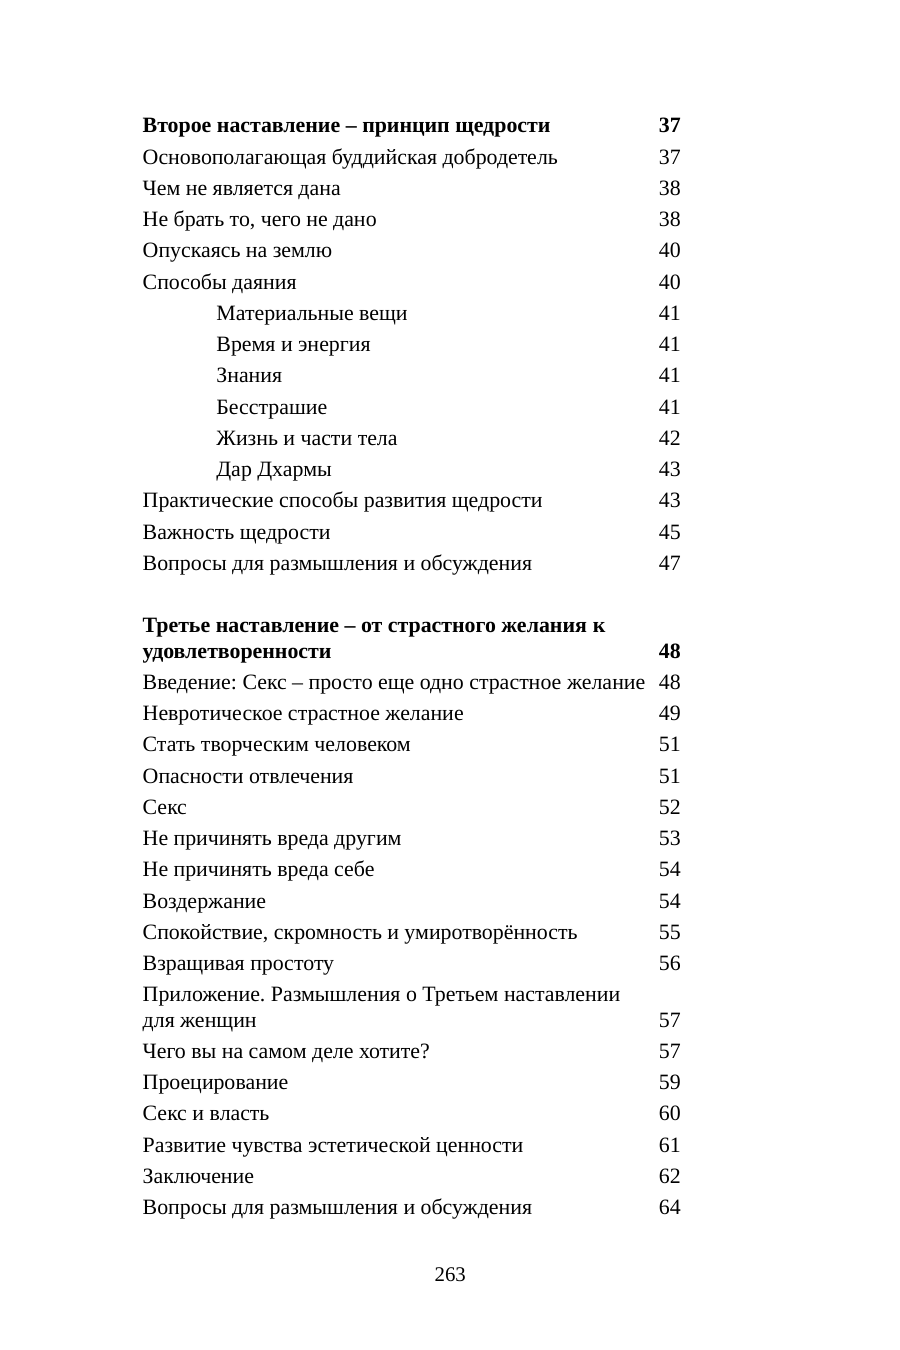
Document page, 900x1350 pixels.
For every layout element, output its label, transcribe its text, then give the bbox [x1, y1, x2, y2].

text Не причинять вреда себе 54 [142, 856, 757, 882]
text Не причинять вреда другим 53 [142, 825, 757, 850]
text Заключение 62 [142, 1163, 757, 1188]
text Секс 52 [142, 794, 757, 819]
text Вопросы для размышления и обсуждения 64 [142, 1194, 757, 1219]
text Важность щедрости 45 [142, 519, 757, 544]
text Третье наставление – от страстного желания к удовлетворенности 48 [142, 612, 757, 663]
text Не брать то, чего не дано 38 [142, 206, 757, 231]
text Спокойствие, скромность и умиротворённость 55 [142, 919, 757, 944]
text Чем не является дана 38 [142, 175, 757, 200]
subtitle Приложение. Размышления о Третьем наставлении для женщин 57 [142, 981, 757, 1032]
text Развитие чувства эстетической ценности 61 [142, 1132, 757, 1157]
text Способы даяния 40 [142, 269, 757, 294]
text Второе наставление – принцип щедрости 37 [142, 112, 757, 138]
text Стать творческим человеком 51 [142, 731, 757, 757]
text Опасности отвлечения 51 [142, 763, 757, 788]
text Проецирование 59 [142, 1069, 757, 1094]
text Опускаясь на землю 40 [142, 237, 757, 263]
text Время и энергия 41 [142, 331, 757, 356]
text Бесстрашие 41 [142, 394, 757, 419]
text Введение: Секс – просто еще одно страстное желание 48 [142, 669, 757, 694]
text Секс и власть 60 [142, 1100, 757, 1126]
text Практические способы развития щедрости 43 [142, 487, 757, 513]
text Чего вы на самом деле хотите? 57 [142, 1038, 757, 1063]
text Материальные вещи 41 [142, 300, 757, 325]
text Невротическое страстное желание 49 [142, 700, 757, 725]
text Дар Дхармы 43 [142, 456, 757, 481]
text Взращивая простоту 56 [142, 950, 757, 975]
text Знания 41 [142, 362, 757, 388]
text Вопросы для размышления и обсуждения 47 [142, 550, 757, 575]
text Основополагающая буддийская добродетель 37 [142, 144, 757, 169]
text Воздержание 54 [142, 888, 757, 913]
text Жизнь и части тела 42 [142, 425, 757, 450]
